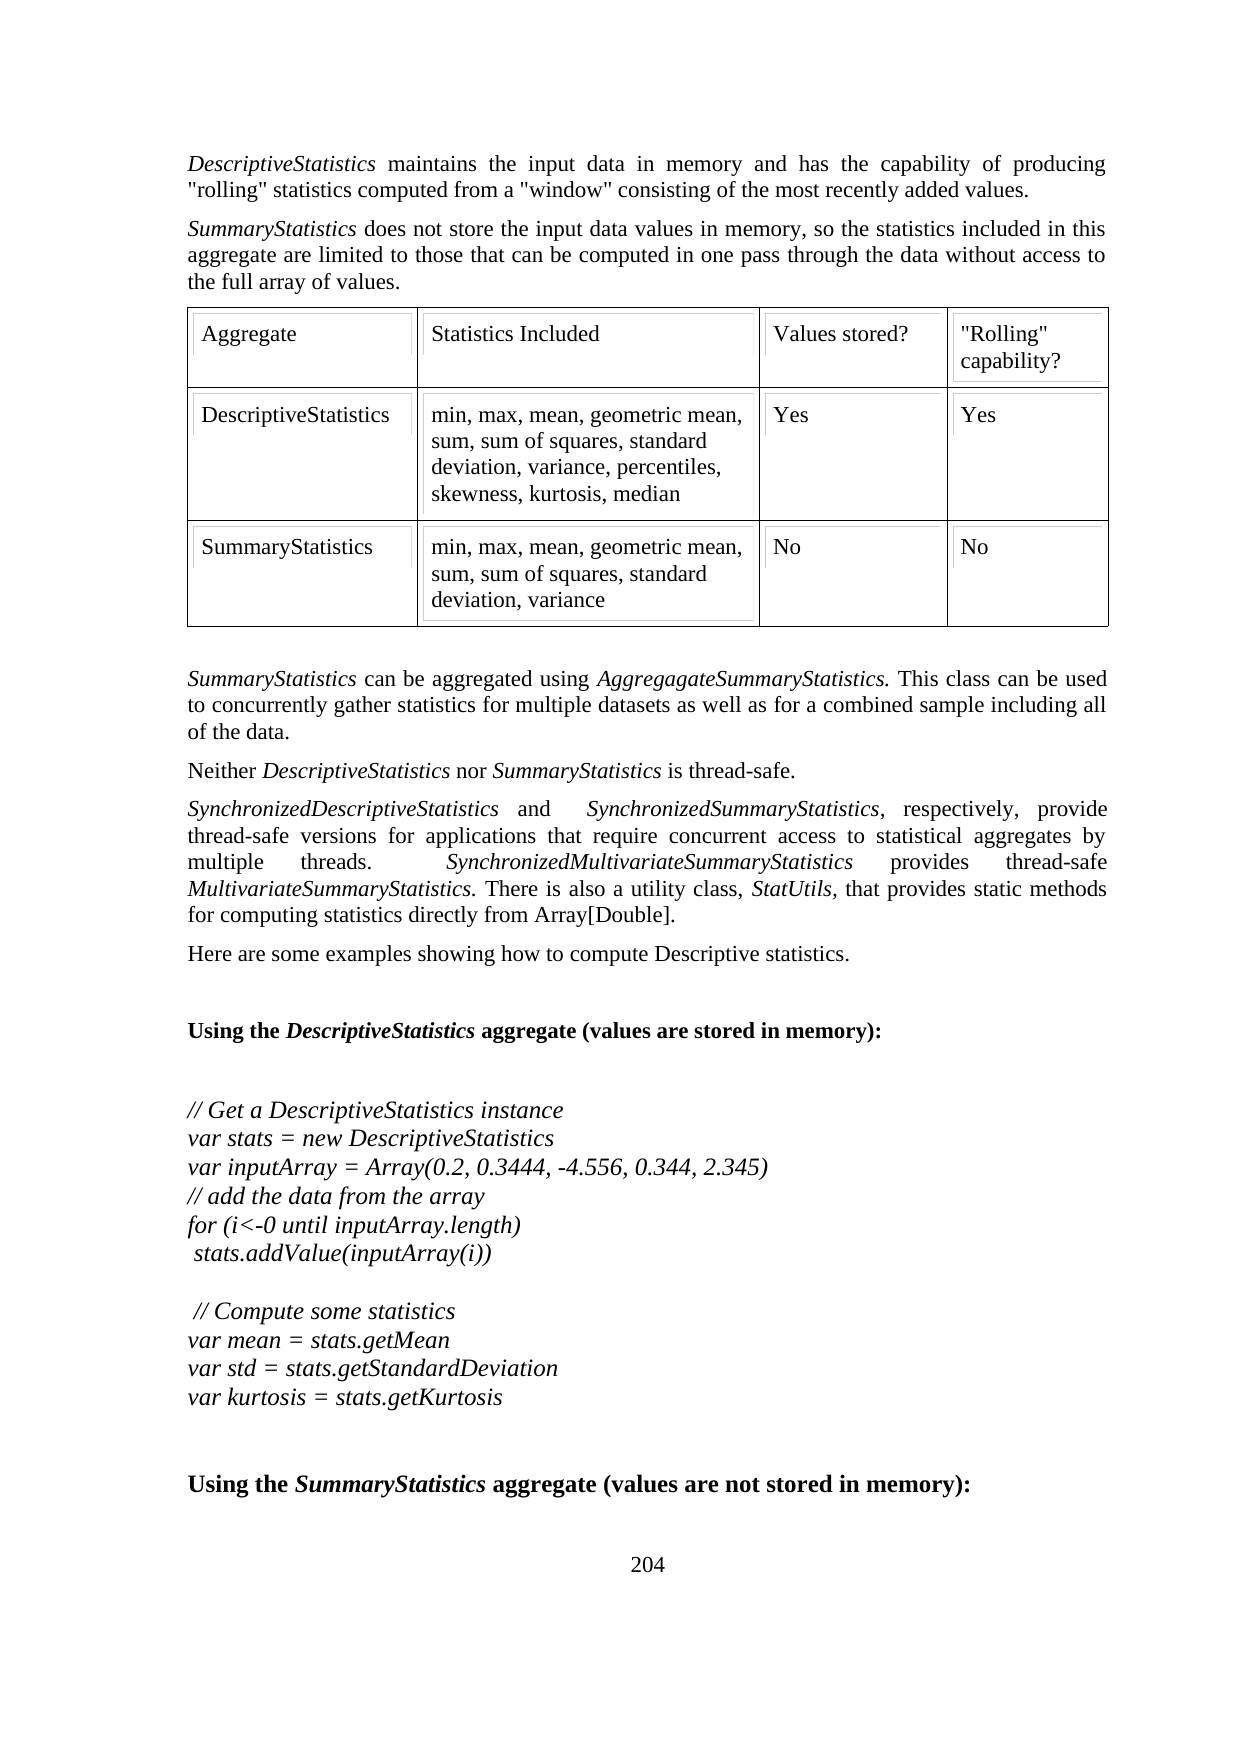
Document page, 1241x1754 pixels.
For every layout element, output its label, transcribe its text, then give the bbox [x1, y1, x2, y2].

text DescriptiveStatistics maintains the input data in memory and has the capability of producing "rolling" statistics computed from a "window" consisting of the most recently added values. [187, 150, 1108, 203]
table_header "Rolling" capability? [948, 308, 1108, 387]
table_header Aggregate [188, 308, 417, 387]
table_cell No [760, 521, 947, 626]
text Using the DescriptiveStatistics aggregate (values are stored in memory): [187, 1017, 1108, 1044]
text var inputArray = Array(0.2, 0.3444, -4.556, 0.344, 2.345) [187, 1152, 1108, 1181]
table_cell SummaryStatistics [188, 521, 417, 626]
text for (i<-0 until inputArray.length) [187, 1210, 1108, 1238]
text SummaryStatistics can be aggregated using AggregagateSummaryStatistics. This class can be used to concurrently gather statistics for multiple datasets as well as for a combined sample including all of the data. [187, 665, 1108, 744]
text var kurtosis = stats.getKurtosis [187, 1382, 1108, 1411]
table_cell DescriptiveStatistics [188, 388, 417, 520]
text stats.addValue(inputArray(i)) [187, 1238, 1108, 1267]
table_cell min, max, mean, geometric mean, sum, sum of squares, standard deviation, variance [418, 521, 759, 626]
text SynchronizedDescriptiveStatistics and SynchronizedSummaryStatistics, respectively, provide thread-safe versions for applications that require concurrent access to statistical aggregates by multiple threads. SynchronizedMultivariateSummaryStatistics provides thread-safe MultivariateSummaryStatistics. There is also a utility class, StatUtils, that provides static methods for computing statistics directly from Array[Double]. [187, 796, 1108, 927]
text var stats = new DescriptiveStatistics [187, 1123, 1108, 1152]
table_cell Yes [760, 388, 947, 520]
text Using the SummaryStatistics aggregate (values are not stored in memory): [187, 1469, 1108, 1498]
text // add the data from the array [187, 1181, 1108, 1210]
table_cell min, max, mean, geometric mean, sum, sum of squares, standard deviation, variance, percentiles, skewness, kurtosis, median [418, 388, 759, 520]
text Neither DescriptiveStatistics nor SummaryStatistics is thread-safe. [187, 757, 1108, 783]
table_cell Yes [948, 388, 1108, 520]
text var mean = stats.getMean [187, 1325, 1108, 1353]
text // Compute some statistics [187, 1296, 1108, 1325]
table_header Statistics Included [418, 308, 759, 387]
text var std = stats.getStandardDeviation [187, 1353, 1108, 1382]
table_header Values stored? [760, 308, 947, 387]
text SummaryStatistics does not store the input data values in memory, so the statistics included in this aggregate are limited to those that can be computed in one pass through the data without access to the full array of values. [187, 215, 1108, 294]
text // Get a DescriptiveStatistics instance [187, 1095, 1108, 1123]
text Here are some examples showing how to compute Descriptive statistics. [187, 940, 1108, 966]
table_cell No [948, 521, 1108, 626]
